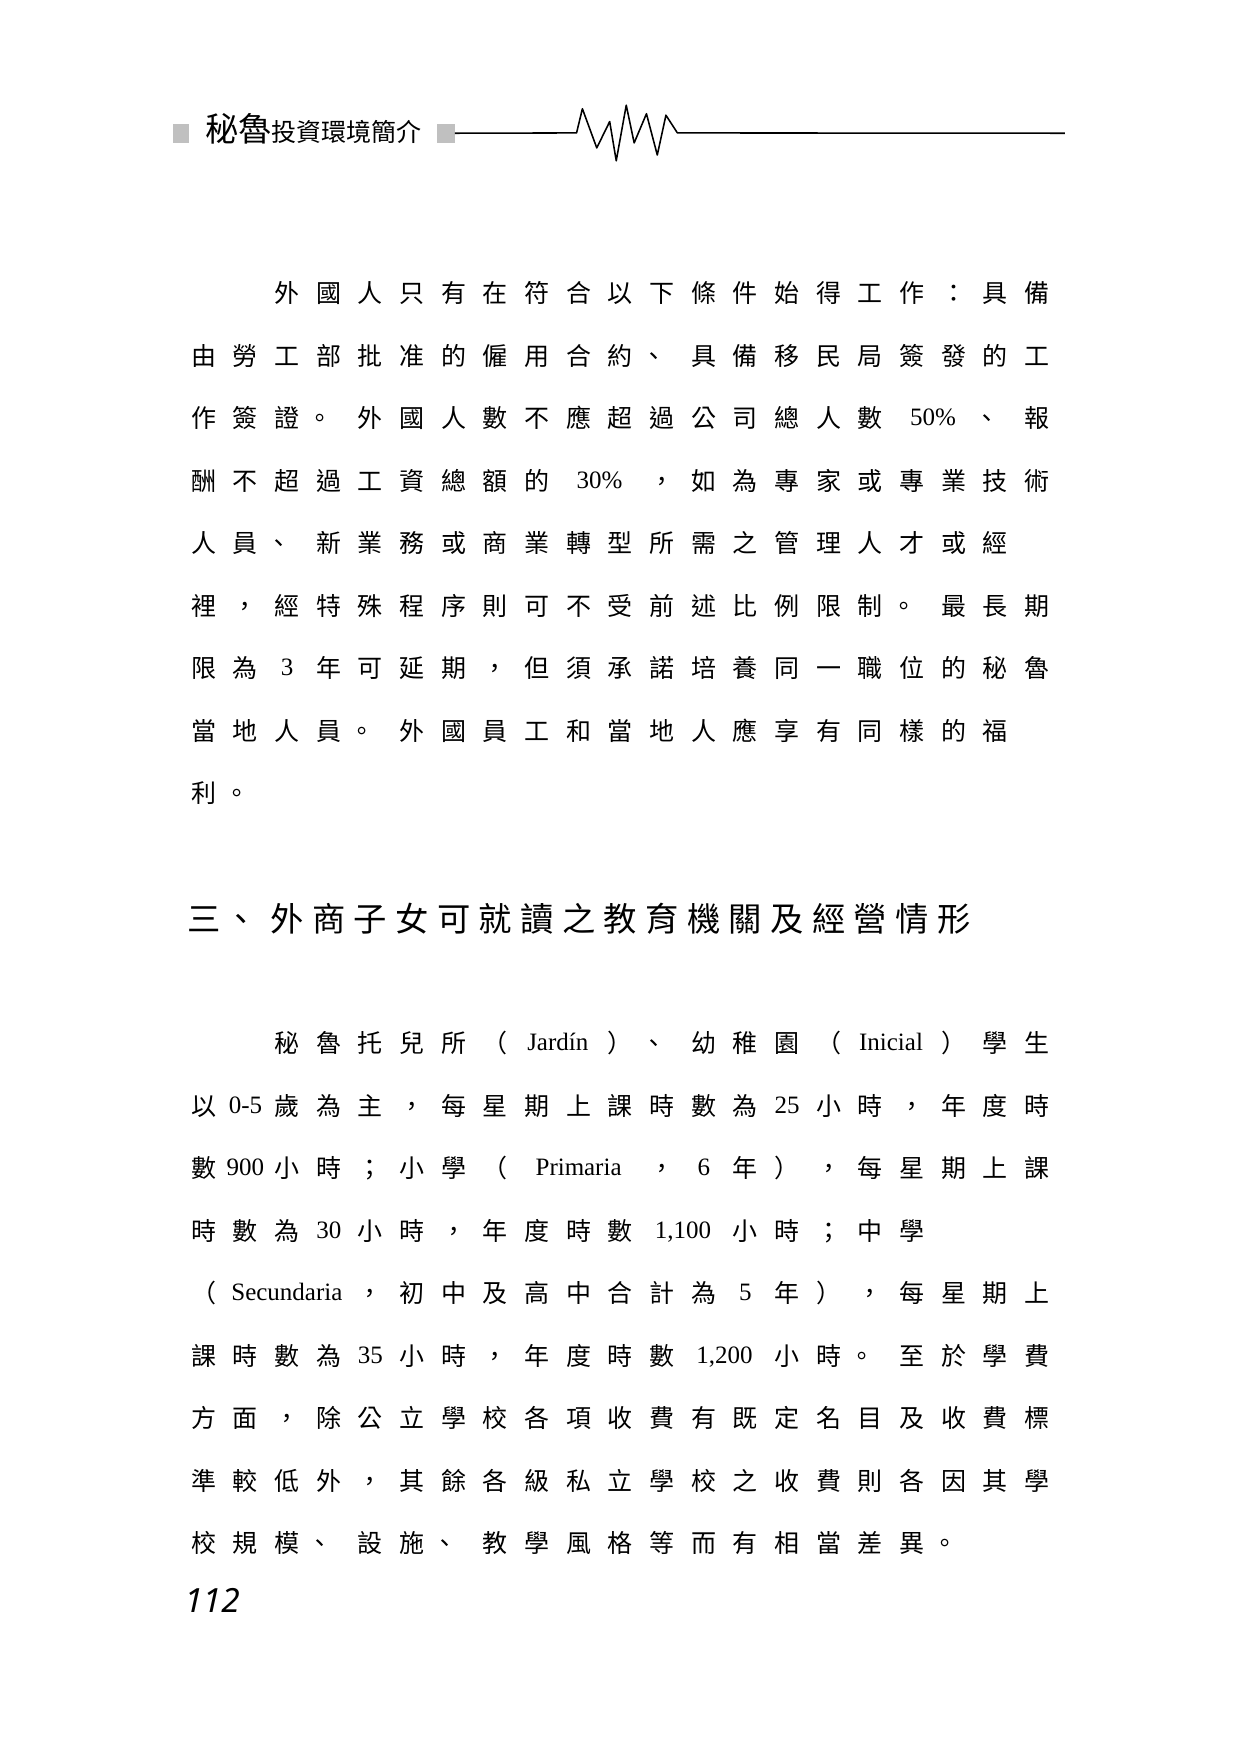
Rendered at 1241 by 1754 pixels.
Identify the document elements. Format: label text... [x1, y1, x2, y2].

text 秘魯托兒所（Jardín）、幼稚園（Inicial）學生以0-5歲為主，每星期上課時數為25小時，年度時數900小時；小學（Primaria，6年），每星期上課時數為30小時，年度時數1,100小時；中學（Secundaria，初中及高中合計為5年），每星期上課時數為35小時，年度時數1,200小時。至於學費方面，除公立學校各項收費有既定名目及收費標準較低外，其餘各級私立學校之收費則各因其學校規模、設施、教學風格等而有相當差異。 [183, 1000, 1058, 1563]
text 外國人只有在符合以下條件始得工作：具備由勞工部批准的僱用合約、具備移民局簽發的工作簽證。外國人數不應超過公司總人數50%、報酬不超過工資總額的30%，如為專家或專業技術人員、新業務或商業轉型所需之管理人才或經裡，經特殊程序則可不受前述比例限制。最長期限為3年可延期，但須承諾培養同一職位的秘魯當地人員。外國員工和當地人應享有同樣的福利。 [183, 250, 1058, 813]
text 三、外商子女可就讀之教育機關及經營情形 [183, 875, 1058, 938]
